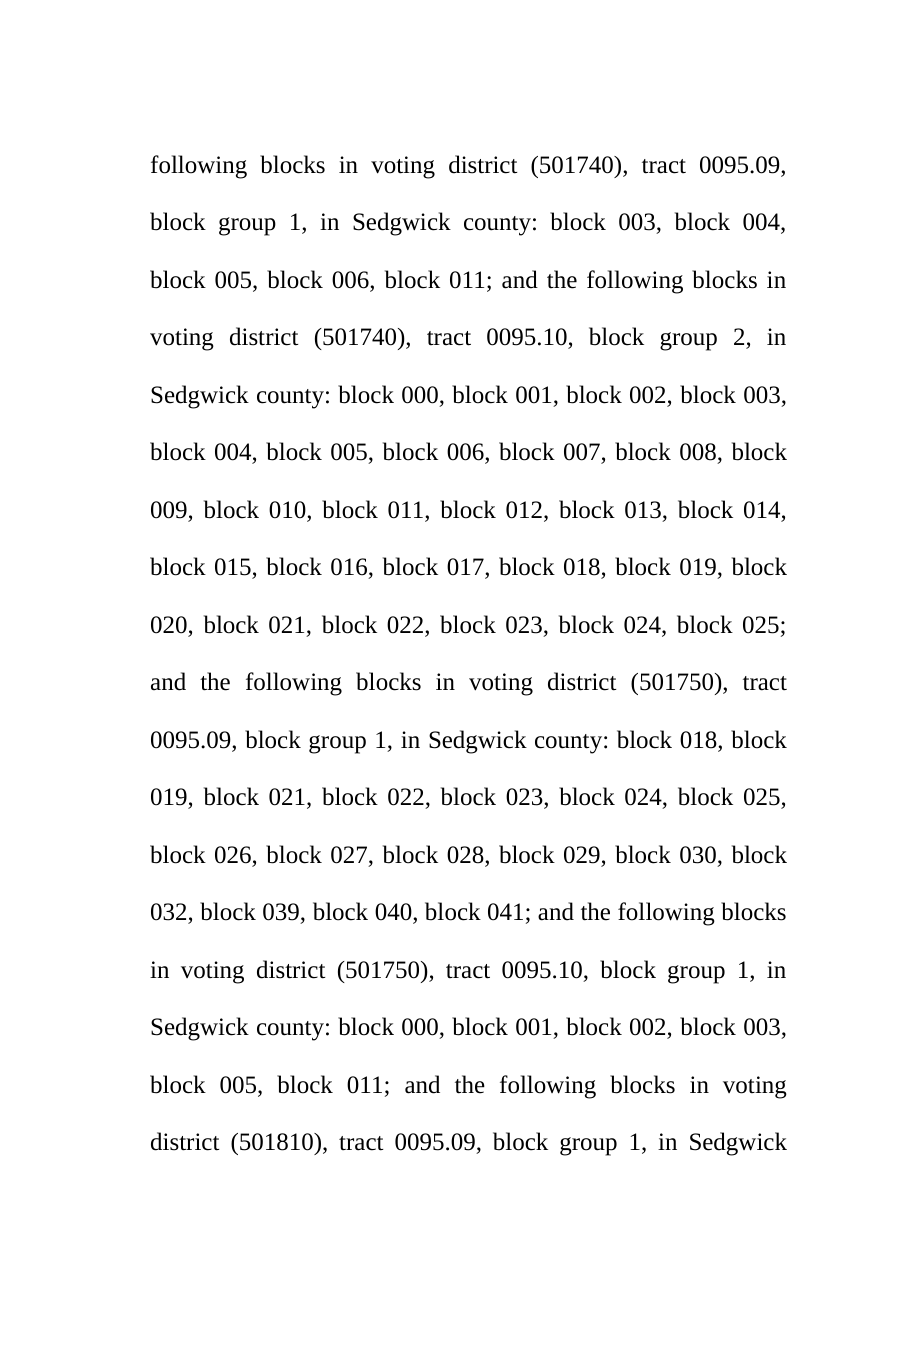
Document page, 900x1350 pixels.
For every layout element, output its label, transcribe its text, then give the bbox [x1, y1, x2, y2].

text following blocks in voting district (501740), tract 0095.09, block group 1, in Sedgwick county: block 003, block 004, block 005, block 006, block 011; and the following blocks in voting district (501740), tract 0095.10, block group 2, in Sedgwick county: block 000, block 001, block 002, block 003, block 004, block 005, block 006, block 007, block 008, block 009, block 010, block 011, block 012, block 013, block 014, block 015, block 016, block 017, block 018, block 019, block 020, block 021, block 022, block 023, block 024, block 025; and the following blocks in voting district (501750), tract 0095.09, block group 1, in Sedgwick county: block 018, block 019, block 021, block 022, block 023, block 024, block 025, block 026, block 027, block 028, block 029, block 030, block 032, block 039, block 040, block 041; and the following blocks in voting district (501750), tract 0095.10, block group 1, in Sedgwick county: block 000, block 001, block 002, block 003, block 005, block 011; and the following blocks in voting district (501810), tract 0095.09, block group 1, in Sedgwick [150, 150, 787, 1156]
